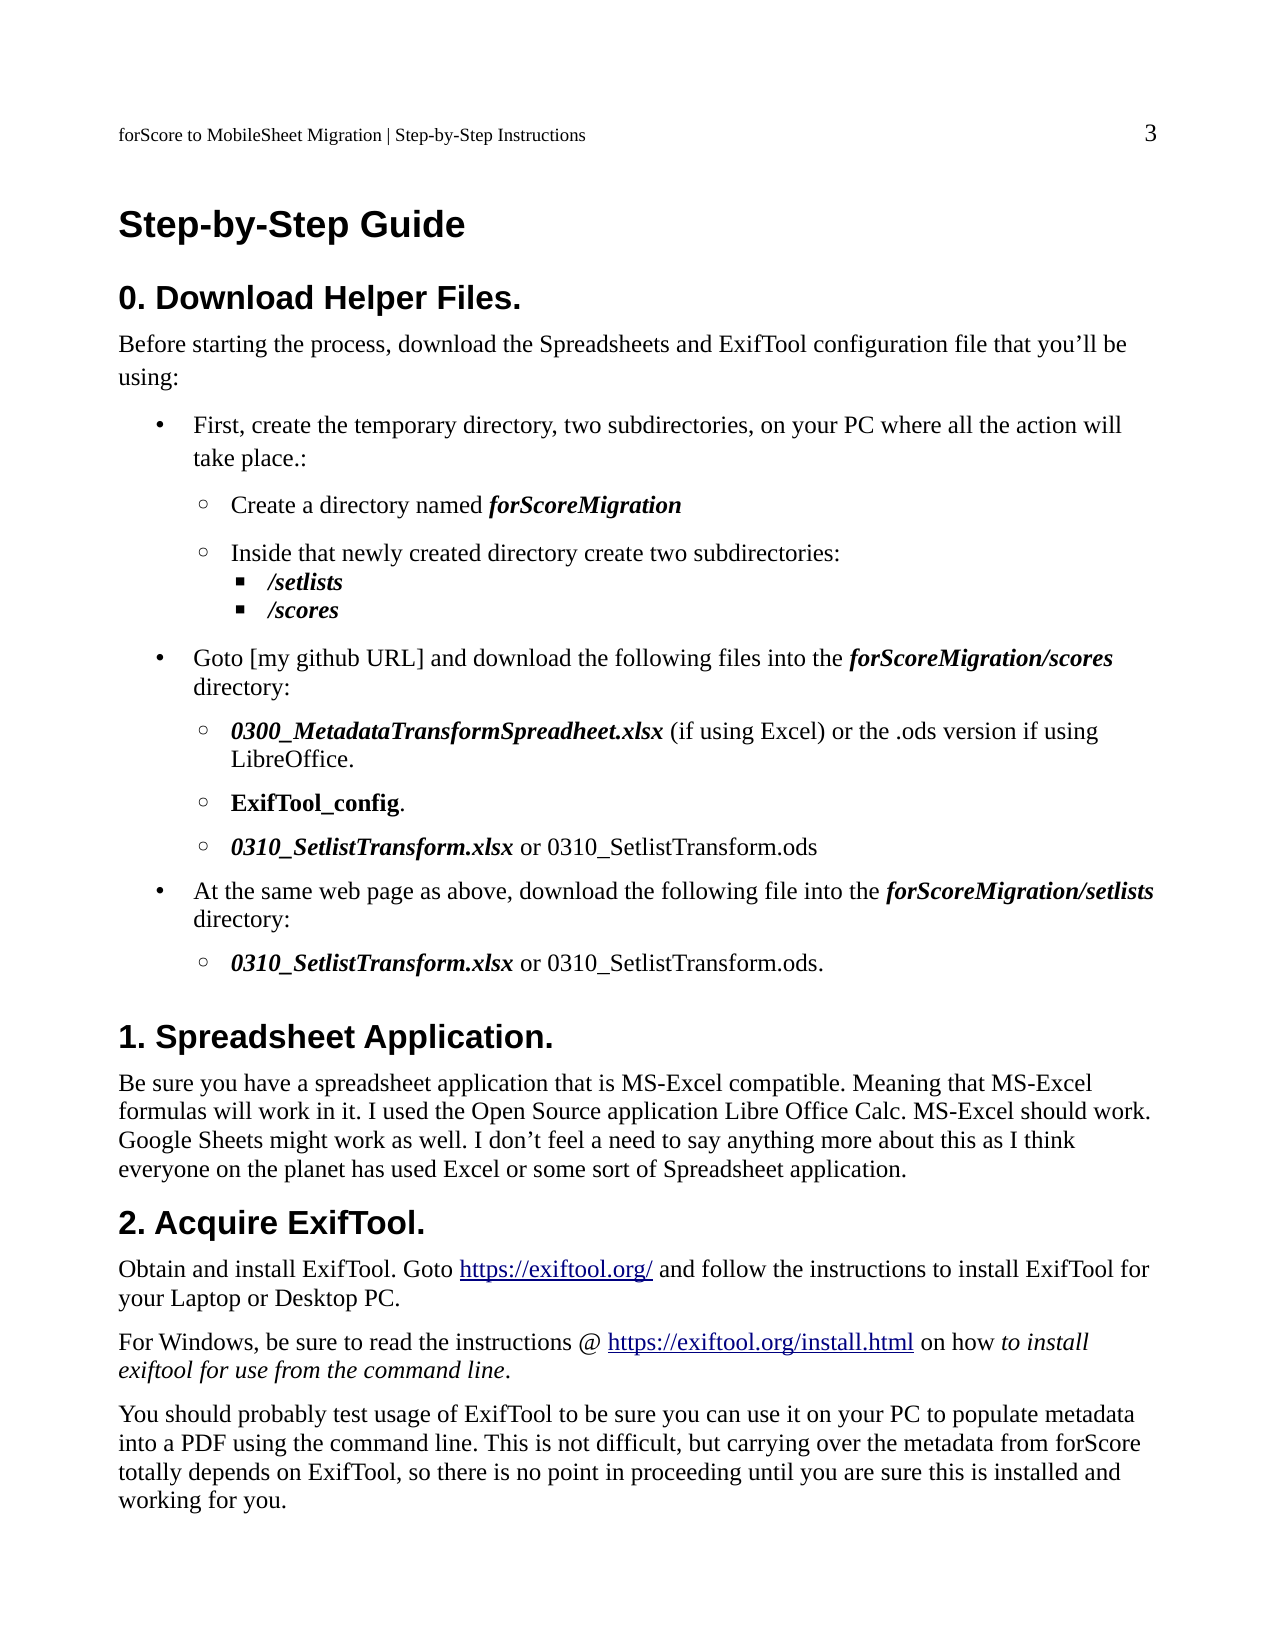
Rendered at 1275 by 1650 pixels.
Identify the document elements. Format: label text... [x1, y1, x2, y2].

list Create a directory named forScoreMigration [193, 491, 1157, 519]
text Before starting the process, download the Spreadsheets and ExifTool configuration file that you’ll be using: [118, 329, 1157, 391]
subtitle Step-by-Step Guide [118, 202, 1157, 245]
subtitle 0. Download Helper Files. [118, 278, 1157, 317]
subtitle 2. Acquire ExifTool. [118, 1203, 1157, 1242]
text Obtain and install ExifTool. Goto https://exiftool.org/ and follow the instructions to install ExifTool for your Laptop or Desktop PC. [118, 1254, 1157, 1312]
list 0300_MetadataTransformSpreadheet.xlsx (if using Excel) or the .ods version if using LibreOffice. [193, 716, 1157, 773]
list At the same web page as above, download the following file into the forScoreMigration/setlists directory: [156, 876, 1157, 933]
text Be sure you have a spreadsheet application that is MS-Excel compatible. Meaning that MS-Excel formulas will work in it. I used the Open Source application Libre Office Calc. MS-Excel should work. Google Sheets might work as well. I don’t feel a need to say anything more about this as I think everyone on the planet has used Excel or some sort of Spreadsheet application. [118, 1068, 1157, 1183]
list 0310_SetlistTransform.xlsx or 0310_SetlistTransform.ods. [193, 948, 1157, 977]
list /setlists [231, 567, 1157, 596]
list First, create the temporary directory, two subdirectories, on your PC where all the action will take place.: [156, 410, 1157, 472]
list ExifTool_config. [193, 788, 1157, 817]
list Inside that newly created directory create two subdirectories: [193, 538, 1157, 567]
text You should probably test usage of ExifTool to be sure you can use it on your PC to populate metadata into a PDF using the command line. This is not difficult, but carrying over the metadata from forScore totally depends on ExifTool, so there is no point in proceeding until you are sure this is installed and working for you. [118, 1399, 1157, 1514]
list /scores [231, 596, 1157, 624]
list 0310_SetlistTransform.xlsx or 0310_SetlistTransform.ods [193, 832, 1157, 861]
subtitle 1. Spreadsheet Application. [118, 1017, 1157, 1055]
list Goto [my github URL] and download the following files into the forScoreMigration/scores directory: [156, 643, 1157, 701]
text For Windows, be sure to read the instructions @ https://exiftool.org/install.html on how to install exiftool for use from the command line. [118, 1327, 1157, 1384]
